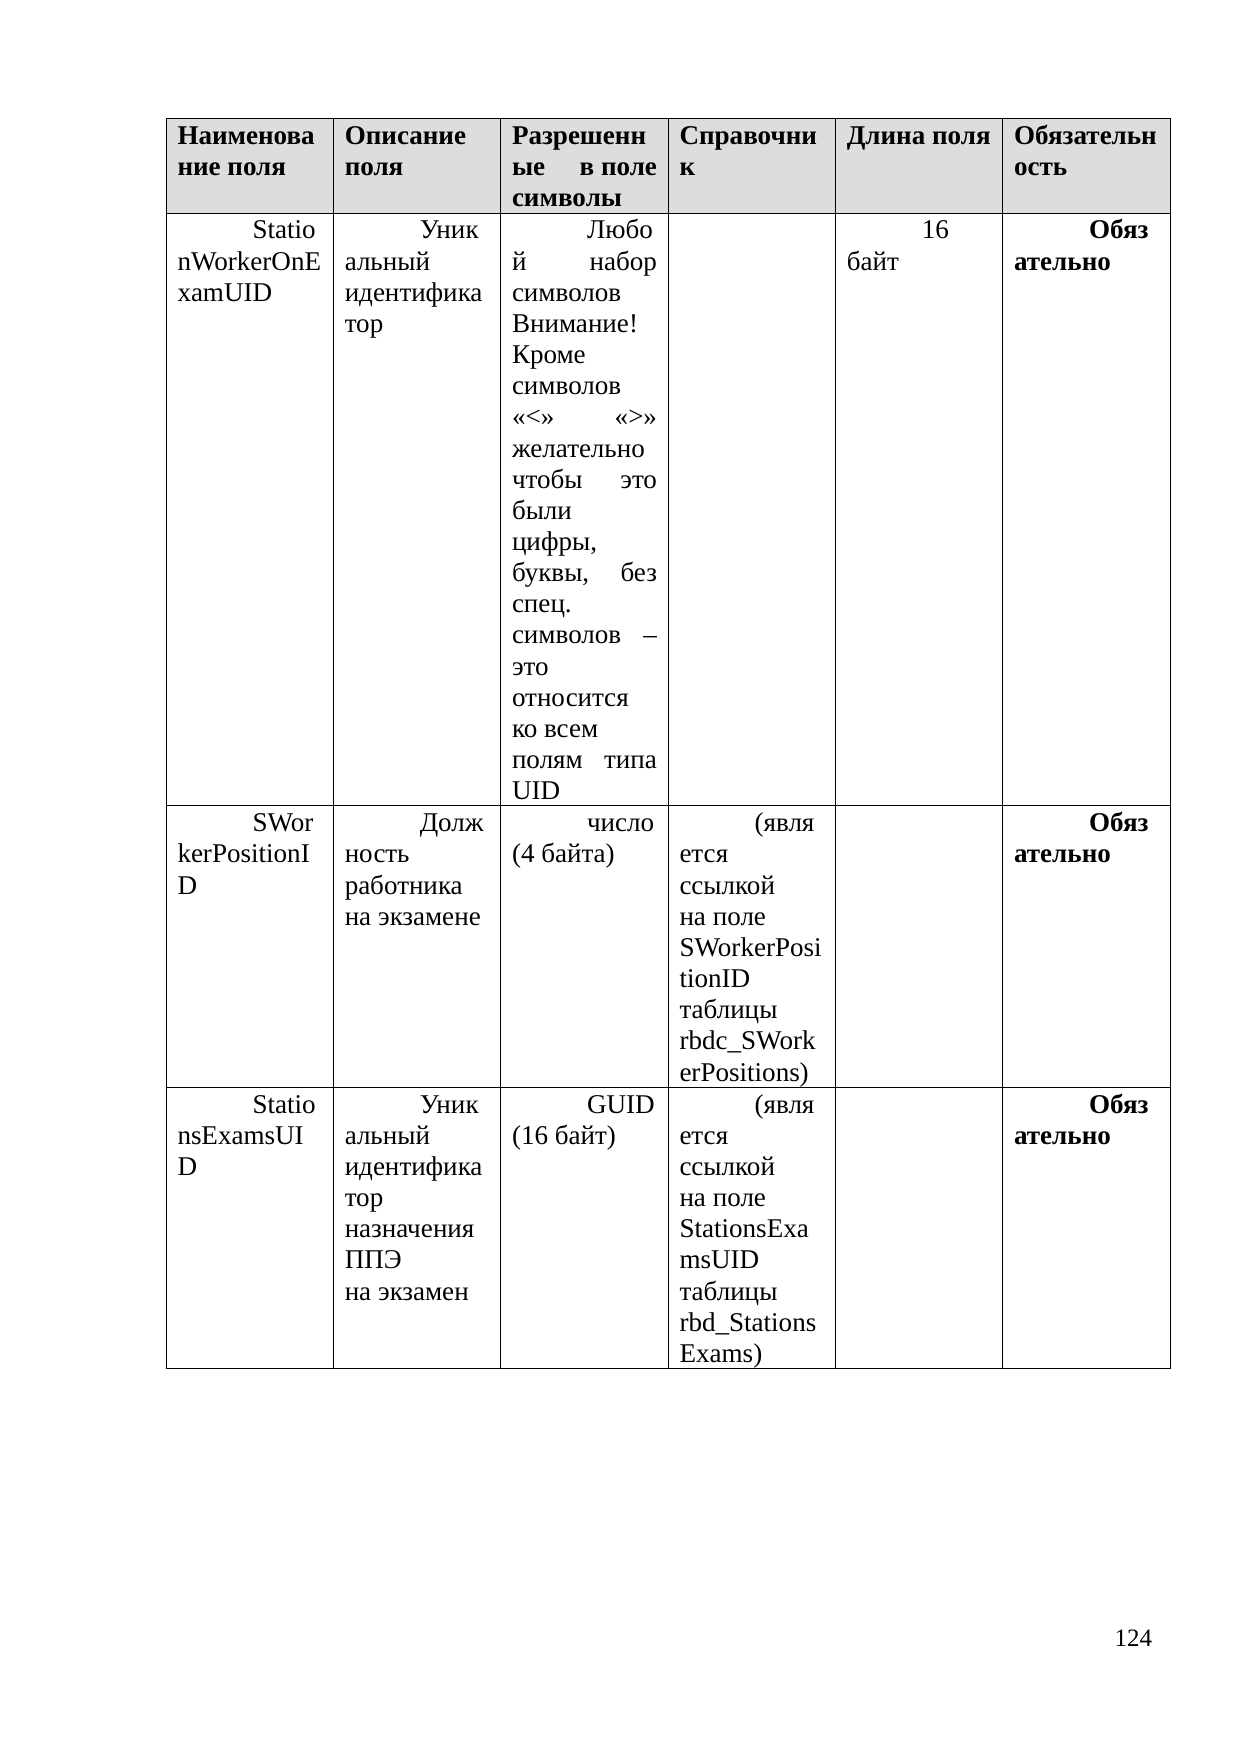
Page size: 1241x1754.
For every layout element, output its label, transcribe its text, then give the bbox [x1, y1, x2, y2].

table_cell [836, 1088, 1002, 1368]
table_header Описание поля [334, 119, 500, 213]
table_cell Уникальный идентификатор назначения ППЭ на экзамен [334, 1088, 500, 1368]
table_cell Должность работника на экзамене [334, 806, 500, 1087]
table_cell Обязательно [1003, 1088, 1170, 1368]
table_cell [669, 214, 835, 805]
table_header Разрешенные в поле символы [501, 119, 668, 213]
table_cell 16 байт [836, 214, 1002, 805]
table_cell Любой набор символов Внимание! Кроме символов «<» «>» желательно чтобы это были цифры, буквы, без спец. символов – это относится ко всем полям типа UID [501, 214, 668, 805]
table_cell GUID (16 байт) [501, 1088, 668, 1368]
table_cell (является ссылкой на поле StationsExamsUID таблицы rbd_StationsExams) [669, 1088, 835, 1368]
table_cell число (4 байта) [501, 806, 668, 1087]
table_header Обязательность [1003, 119, 1170, 213]
table_cell SWorkerPositionID [167, 806, 333, 1087]
table_cell Обязательно [1003, 806, 1170, 1087]
table_cell Обязательно [1003, 214, 1170, 805]
table_cell [836, 806, 1002, 1087]
table_cell Уникальный идентификатор [334, 214, 500, 805]
table_header Наименование поля [167, 119, 333, 213]
table_header Длина поля [836, 119, 1002, 213]
table_cell StationWorkerOnExamUID [167, 214, 333, 805]
table_cell (является ссылкой на поле SWorkerPositionID таблицы rbdc_SWorkerPositions) [669, 806, 835, 1087]
table_header Справочник [669, 119, 835, 213]
table_cell StationsExamsUID [167, 1088, 333, 1368]
